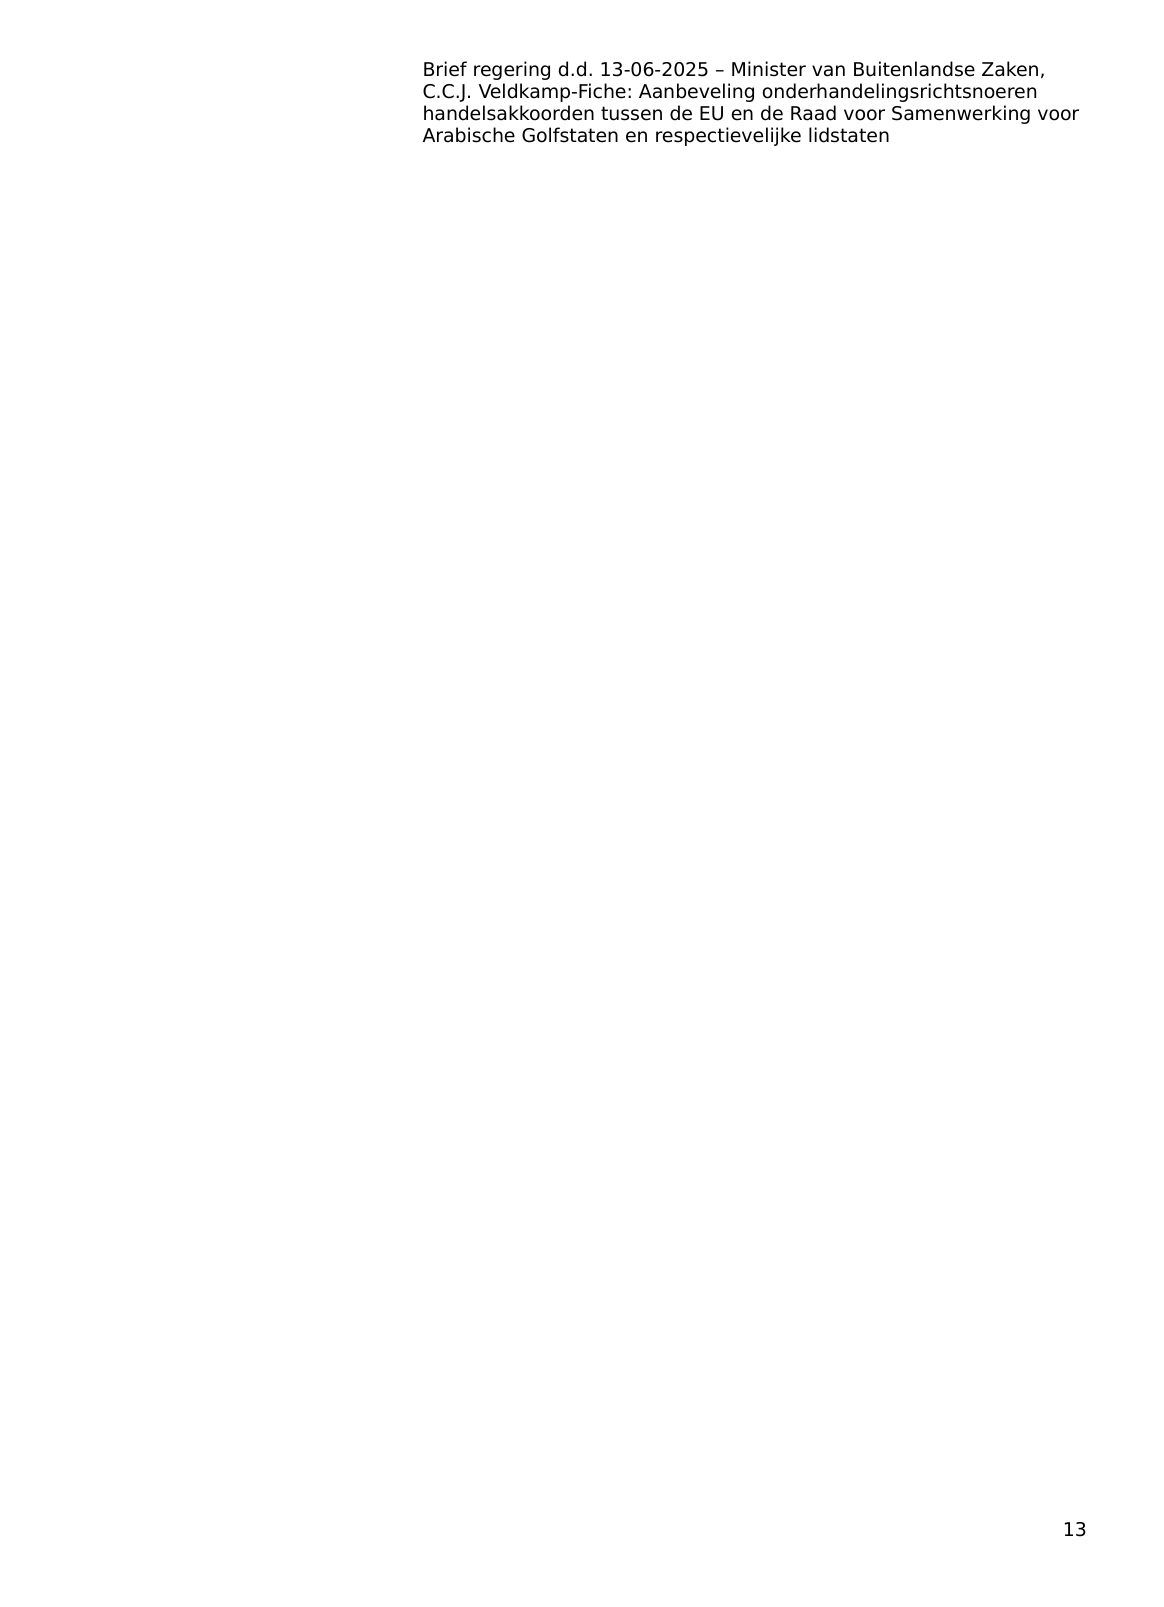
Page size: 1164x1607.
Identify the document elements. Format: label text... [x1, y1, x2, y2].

text Brief regering d.d. 13-06-2025 – Minister van Buitenlandse Zaken, C.C.J. Veldkamp-Fiche: Aanbeveling onderhandelingsrichtsnoeren handelsakkoorden tussen de EU en de Raad voor Samenwerking voor Arabische Golfstaten en respectievelijke lidstaten [422, 59, 1087, 147]
